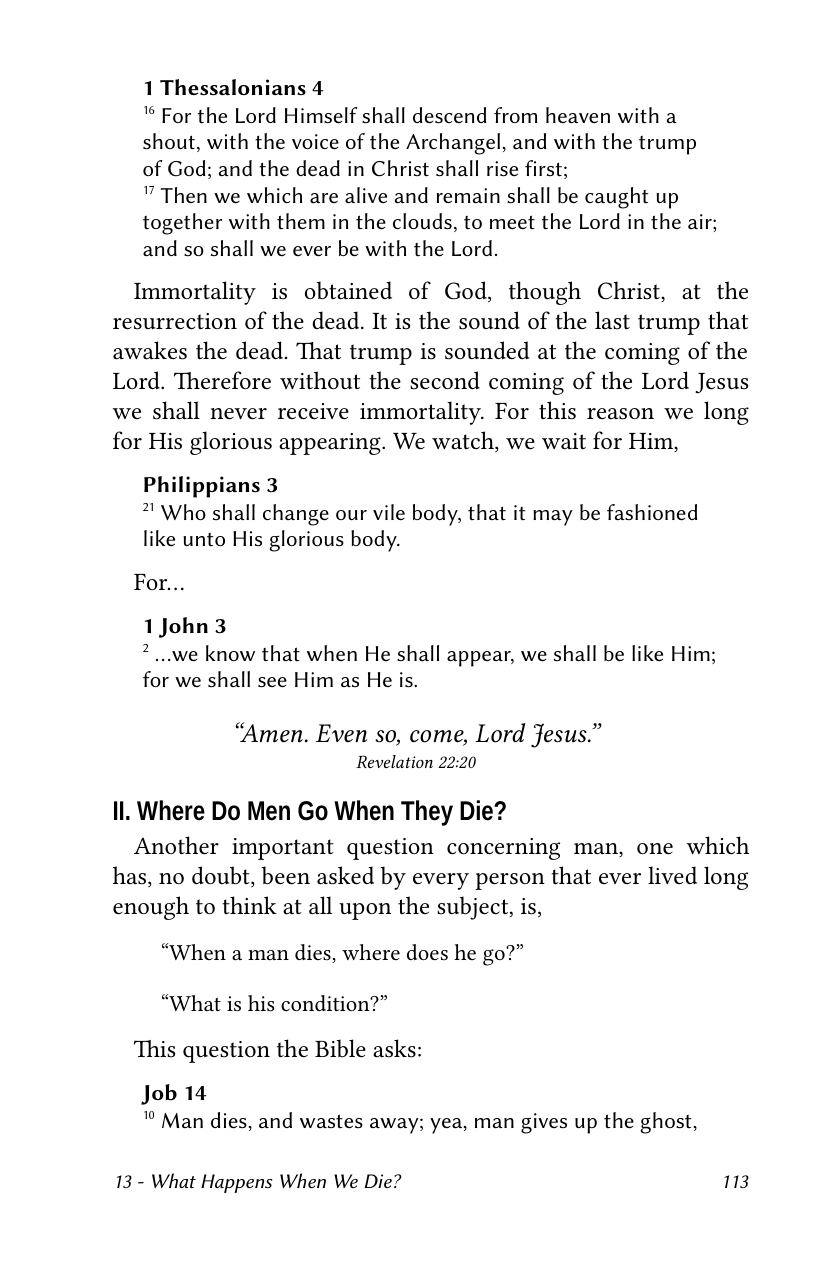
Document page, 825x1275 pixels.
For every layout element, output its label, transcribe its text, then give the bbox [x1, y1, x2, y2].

text 16 For the Lord Himself shall descend from heaven with a shout, with the voice of the Archangel, and with the trump of God; and the dead in Christ shall rise first; [142, 103, 720, 182]
text 17 Then we which are alive and remain shall be caught up together with them in the clouds, to meet the Lord in the air; and so shall we ever be with the Lord. [142, 183, 720, 262]
text 10 Man dies, and wastes away; yea, man gives up the ghost, [142, 1108, 720, 1134]
text Philippians 3 [142, 472, 750, 498]
text “Amen. Even so, come, Lord Jesus.” [82, 718, 750, 749]
text Revelation 22:20 [82, 752, 750, 773]
subtitle II. Where Do Men Go When They Die? [112, 795, 750, 826]
text 1 John 3 [142, 613, 750, 639]
text “When a man dies, where does he go?” [142, 940, 720, 966]
text This question the Bible asks: [112, 1035, 750, 1064]
text 2 ...we know that when He shall appear, we shall be like Him; for we shall see Him as He is. [142, 640, 720, 693]
text “What is his condition?” [142, 990, 720, 1017]
text For... [112, 568, 750, 596]
text Immortality is obtained of God, though Christ, at the resurrection of the dead. It is the sound of the last trump that awakes the dead. That trump is sounded at the coming of the Lord. Therefore without the second coming of the Lord Jesus we shall never receive immortality. For this reason we long for His glorious appearing. We watch, we wait for Him, [112, 278, 750, 456]
text Another important question concerning man, one which has, no doubt, been asked by every person that ever lived long enough to think at all upon the subject, is, [112, 832, 750, 920]
text 1 Thessalonians 4 [142, 75, 750, 101]
text 21 Who shall change our vile body, that it may be fashioned like unto His glorious body. [142, 499, 720, 552]
text Job 14 [142, 1080, 750, 1106]
